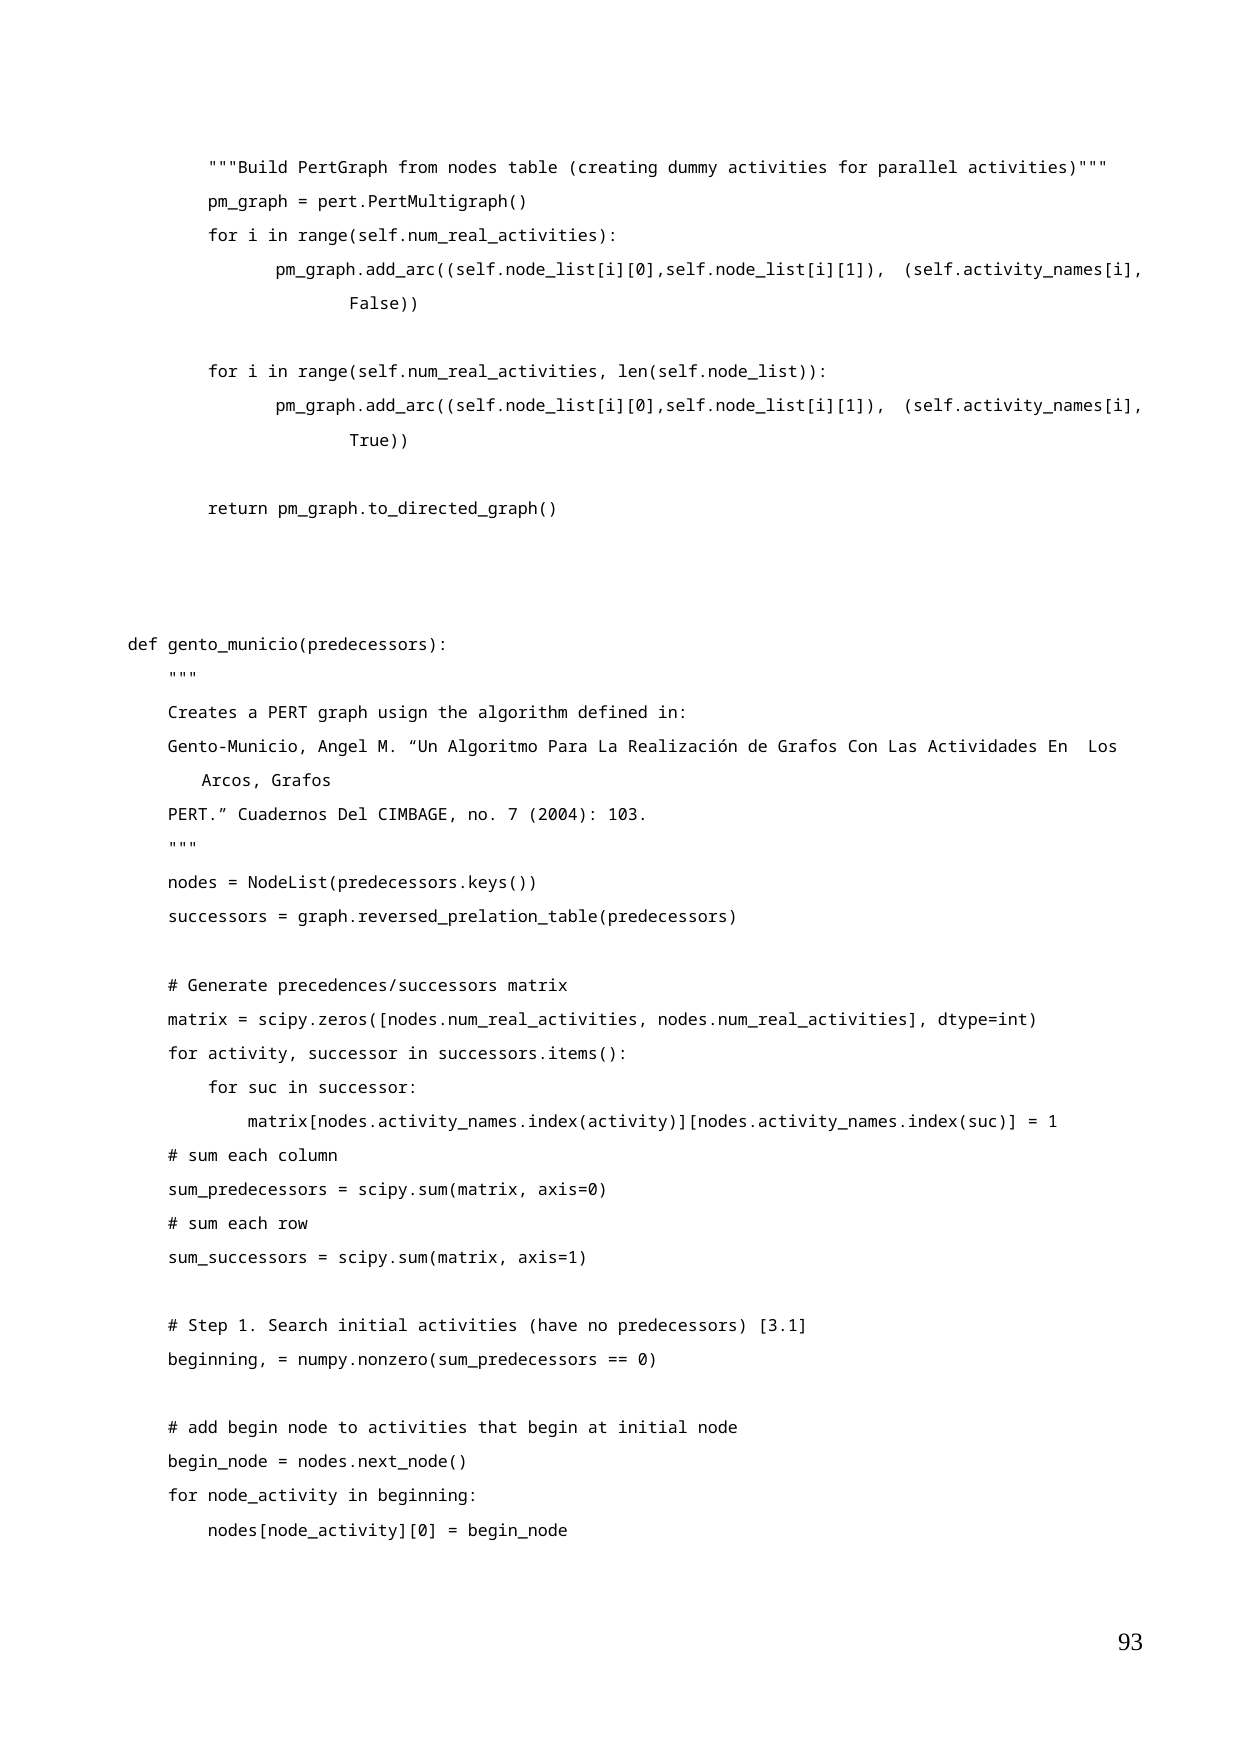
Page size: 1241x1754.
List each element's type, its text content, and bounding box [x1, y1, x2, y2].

text pm_graph.add_arc((self.node_list[i][0],self.node_list[i][1]), (self.activity_names[i], True)) [128, 394, 1143, 451]
text beginning, = numpy.nonzero(sum_predecessors == 0) [128, 1348, 1143, 1371]
text Gento-Municio, Angel M. “Un Algoritmo Para La Realización de Grafos Con Las Actividades En Los Arcos, Grafos [128, 735, 1143, 791]
text # Generate precedences/successors matrix [128, 973, 1143, 996]
text pm_graph.add_arc((self.node_list[i][0],self.node_list[i][1]), (self.activity_names[i], False)) [128, 258, 1143, 314]
text def gento_municio(predecessors): [128, 632, 1143, 655]
text # sum each column [128, 1143, 1143, 1166]
text """Build PertGraph from nodes table (creating dummy activities for parallel activities)""" [128, 156, 1143, 178]
text for i in range(self.num_real_activities): [128, 224, 1143, 246]
text # sum each row [128, 1212, 1143, 1234]
text # Step 1. Search initial activities (have no predecessors) [3.1] [128, 1314, 1143, 1336]
text return pm_graph.to_directed_graph() [128, 496, 1143, 519]
text # add begin node to activities that begin at initial node [128, 1416, 1143, 1439]
text Creates a PERT graph usign the algorithm defined in: [128, 701, 1143, 723]
text PERT.” Cuadernos Del CIMBAGE, no. 7 (2004): 103. [128, 803, 1143, 826]
text nodes[node_activity][0] = begin_node [128, 1518, 1143, 1541]
text for node_activity in beginning: [128, 1484, 1143, 1507]
text matrix = scipy.zeros([nodes.num_real_activities, nodes.num_real_activities], dtype=int) [128, 1007, 1143, 1030]
text nodes = NodeList(predecessors.keys()) [128, 871, 1143, 894]
text pm_graph = pert.PertMultigraph() [128, 190, 1143, 212]
text for activity, successor in successors.items(): [128, 1041, 1143, 1064]
text for suc in successor: [128, 1075, 1143, 1098]
text sum_predecessors = scipy.sum(matrix, axis=0) [128, 1177, 1143, 1200]
text """ [128, 667, 1143, 689]
text successors = graph.reversed_prelation_table(predecessors) [128, 905, 1143, 928]
text matrix[nodes.activity_names.index(activity)][nodes.activity_names.index(suc)] = 1 [128, 1109, 1143, 1132]
text for i in range(self.num_real_activities, len(self.node_list)): [128, 360, 1143, 383]
text """ [128, 837, 1143, 859]
text sum_successors = scipy.sum(matrix, axis=1) [128, 1246, 1143, 1268]
text begin_node = nodes.next_node() [128, 1450, 1143, 1473]
